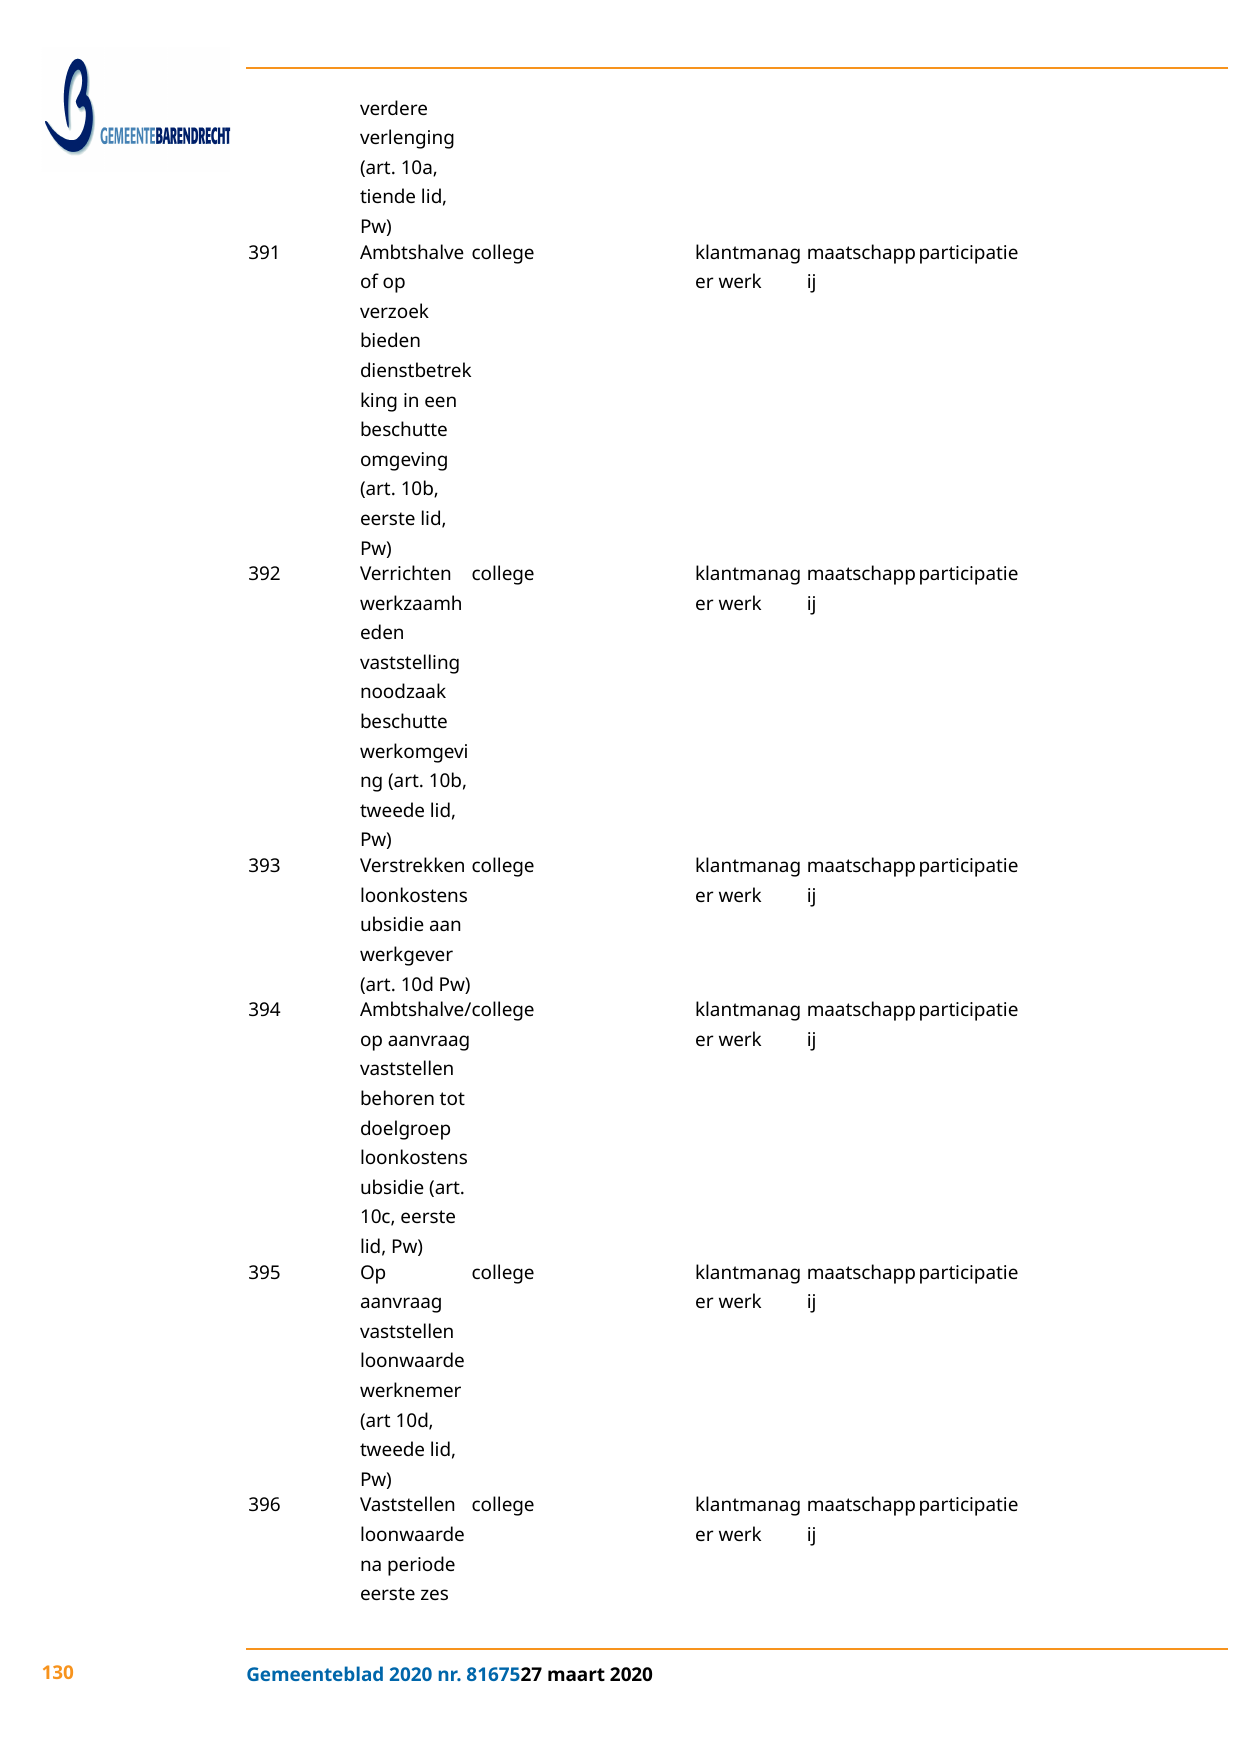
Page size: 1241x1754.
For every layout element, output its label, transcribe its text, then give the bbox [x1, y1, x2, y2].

table_cell Verrichten werkzaamheden vaststelling noodzaak beschutte werkomgeving (art. 10b, tweede lid, Pw) [360, 560, 471, 852]
table_cell maatschappij [807, 1259, 918, 1492]
table_cell Verstrekken loonkostensubsidie aan werkgever (art. 10d Pw) [360, 853, 471, 996]
table_cell [583, 560, 695, 852]
table_cell [583, 95, 695, 239]
table_cell [583, 996, 695, 1259]
table_cell maatschappij [807, 239, 918, 560]
table_cell participatie [918, 1492, 1030, 1606]
table_cell maatschappij [807, 853, 918, 996]
table_cell maatschappij [807, 996, 918, 1259]
table_cell participatie [918, 1259, 1030, 1492]
table_cell college [471, 239, 583, 560]
table_cell [583, 1259, 695, 1492]
table_cell verdere verlenging (art. 10a, tiende lid, Pw) [360, 95, 471, 239]
table_cell 395 [248, 1259, 360, 1492]
table_cell [1030, 853, 1152, 996]
table_cell participatie [918, 560, 1030, 852]
table_cell klantmanager werk [695, 996, 807, 1259]
table_cell maatschappij [807, 1492, 918, 1606]
table_cell college [471, 1492, 583, 1606]
table_cell college [471, 996, 583, 1259]
picture [41, 47, 231, 172]
table_cell klantmanager werk [695, 239, 807, 560]
table_cell college [471, 853, 583, 996]
table_cell 392 [248, 560, 360, 852]
table_cell Op aanvraag vaststellen loonwaarde werknemer (art 10d, tweede lid, Pw) [360, 1259, 471, 1492]
table_cell klantmanager werk [695, 560, 807, 852]
table_cell [1030, 560, 1152, 852]
table_cell Ambtshalve/op aanvraag vaststellen behoren tot doelgroep loonkostensubsidie (art. 10c, eerste lid, Pw) [360, 996, 471, 1259]
table_cell [1030, 996, 1152, 1259]
table_cell [583, 239, 695, 560]
table_cell [1030, 239, 1152, 560]
table_cell klantmanager werk [695, 1259, 807, 1492]
table_cell [1030, 1259, 1152, 1492]
table_cell [807, 95, 918, 239]
table_cell participatie [918, 853, 1030, 996]
table_cell klantmanager werk [695, 853, 807, 996]
table_cell Vaststellen loonwaarde na periode eerste zes [360, 1492, 471, 1606]
table_cell [695, 95, 807, 239]
table_cell participatie [918, 239, 1030, 560]
table_cell [471, 95, 583, 239]
table_cell participatie [918, 996, 1030, 1259]
table_cell 394 [248, 996, 360, 1259]
table_cell [248, 95, 360, 239]
table_cell college [471, 560, 583, 852]
table_cell Ambtshalve of op verzoek bieden dienstbetrekking in een beschutte omgeving (art. 10b, eerste lid, Pw) [360, 239, 471, 560]
table_cell [918, 95, 1030, 239]
table_cell 396 [248, 1492, 360, 1606]
table_cell maatschappij [807, 560, 918, 852]
table_cell [1030, 95, 1152, 239]
table_cell college [471, 1259, 583, 1492]
table_cell 391 [248, 239, 360, 560]
table_cell klantmanager werk [695, 1492, 807, 1606]
table_cell [583, 853, 695, 996]
table_cell [583, 1492, 695, 1606]
table_cell [1030, 1492, 1152, 1606]
table_cell 393 [248, 853, 360, 996]
